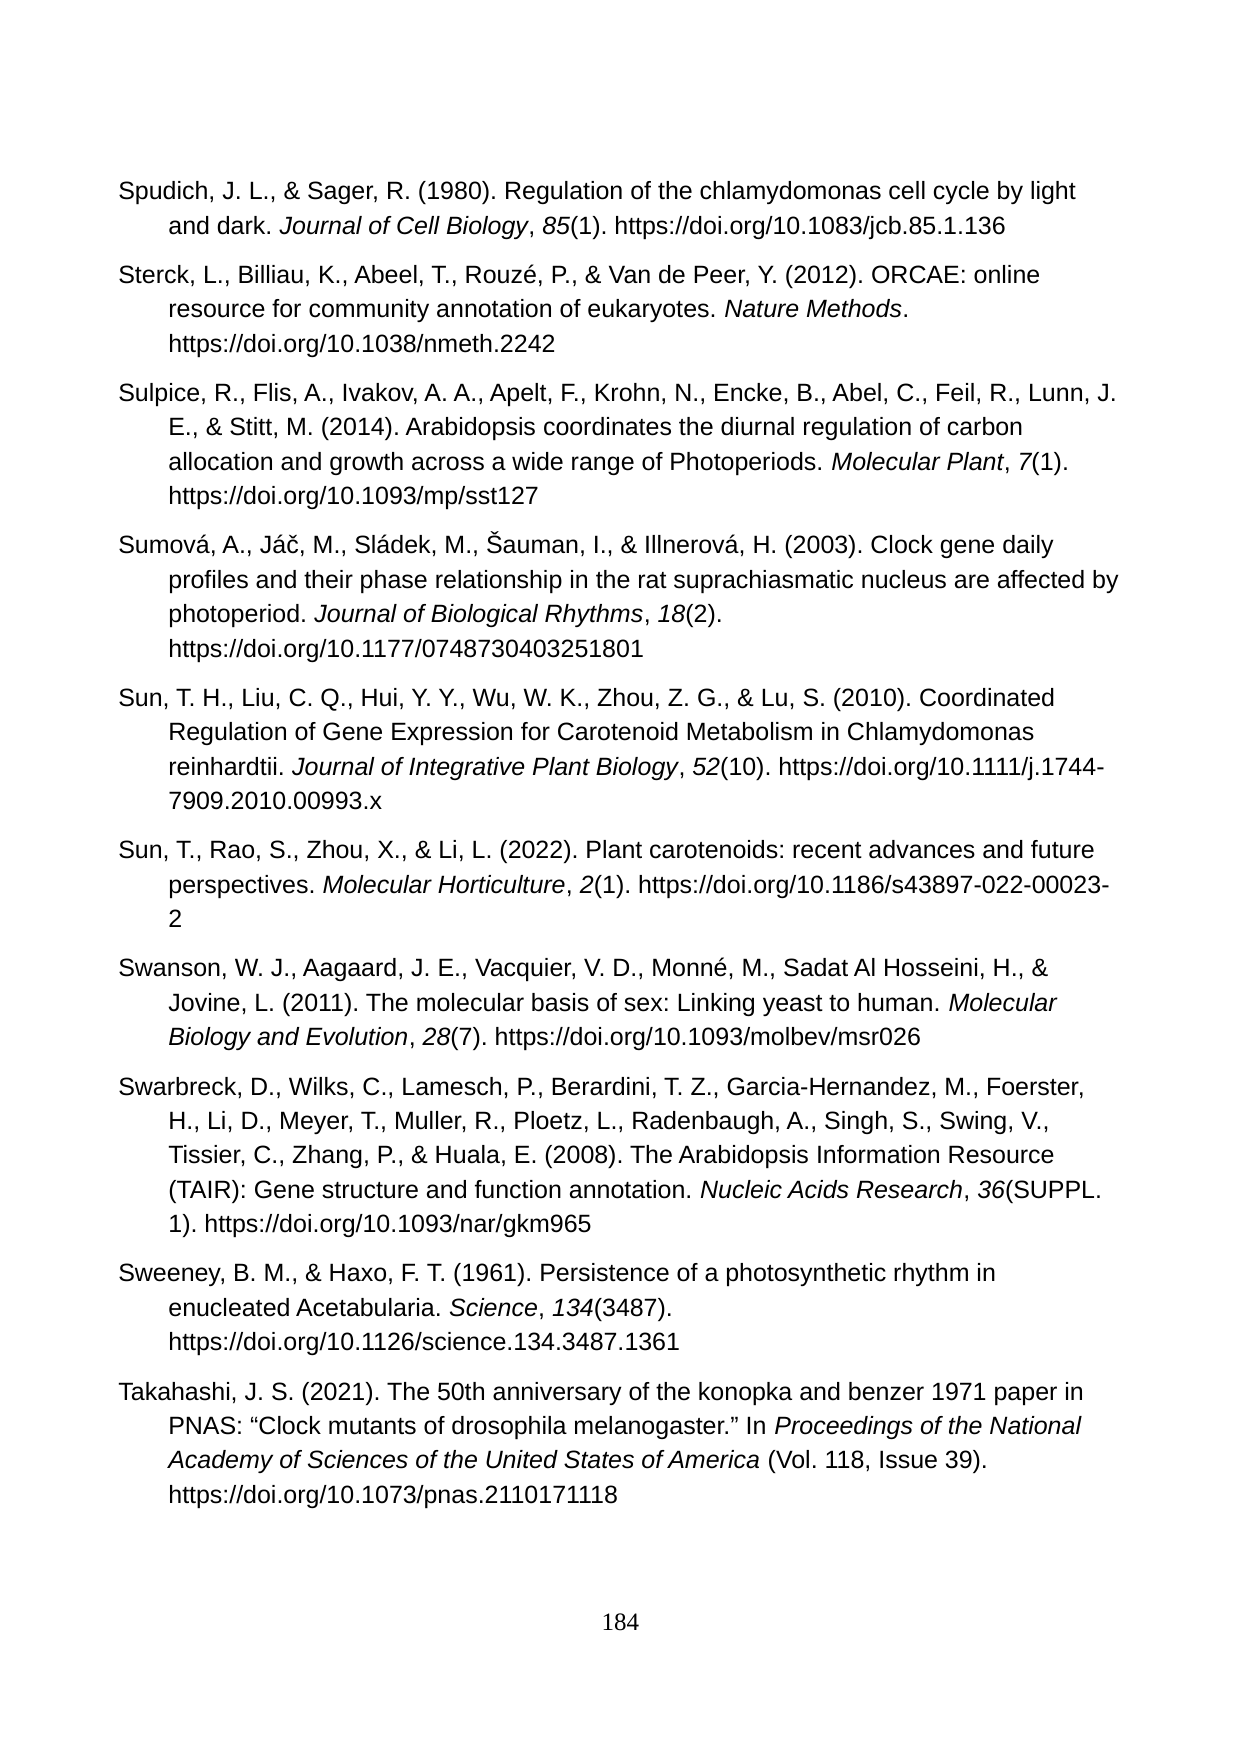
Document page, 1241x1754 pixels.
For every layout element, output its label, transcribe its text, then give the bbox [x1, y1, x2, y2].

text Sweeney, B. M., & Haxo, F. T. (1961). Persistence of a photosynthetic rhythm in enucleated Acetabularia. Science, 134(3487). https://doi.org/10.1126/science.134.3487.1361 [118, 1258, 1122, 1356]
text Swarbreck, D., Wilks, C., Lamesch, P., Berardini, T. Z., Garcia-Hernandez, M., Foerster, H., Li, D., Meyer, T., Muller, R., Ploetz, L., Radenbaugh, A., Singh, S., Swing, V., Tissier, C., Zhang, P., & Huala, E. (2008). The Arabidopsis Information Resource (TAIR): Gene structure and function annotation. Nucleic Acids Research, 36(SUPPL. 1). https://doi.org/10.1093/nar/gkm965 [118, 1071, 1122, 1238]
text Spudich, J. L., & Sager, R. (1980). Regulation of the chlamydomonas cell cycle by light and dark. Journal of Cell Biology, 85(1). https://doi.org/10.1083/jcb.85.1.136 [118, 176, 1122, 239]
text Sulpice, R., Flis, A., Ivakov, A. A., Apelt, F., Krohn, N., Encke, B., Abel, C., Feil, R., Lunn, J. E., & Stitt, M. (2014). Arabidopsis coordinates the diurnal regulation of carbon allocation and growth across a wide range of Photoperiods. Molecular Plant, 7(1). https://doi.org/10.1093/mp/sst127 [118, 378, 1122, 510]
text Sun, T. H., Liu, C. Q., Hui, Y. Y., Wu, W. K., Zhou, Z. G., & Lu, S. (2010). Coordinated Regulation of Gene Expression for Carotenoid Metabolism in Chlamydomonas reinhardtii. Journal of Integrative Plant Biology, 52(10). https://doi.org/10.1111/j.1744-7909.2010.00993.x [118, 683, 1122, 815]
text Swanson, W. J., Aagaard, J. E., Vacquier, V. D., Monné, M., Sadat Al Hosseini, H., & Jovine, L. (2011). The molecular basis of sex: Linking yeast to human. Molecular Biology and Evolution, 28(7). https://doi.org/10.1093/molbev/msr026 [118, 953, 1122, 1051]
text Takahashi, J. S. (2021). The 50th anniversary of the konopka and benzer 1971 paper in PNAS: “Clock mutants of drosophila melanogaster.” In Proceedings of the National Academy of Sciences of the United States of America (Vol. 118, Issue 39). https://doi.org/10.1073/pnas.2110171118 [118, 1376, 1122, 1509]
text Sumová, A., Jáč, M., Sládek, M., Šauman, I., & Illnerová, H. (2003). Clock gene daily profiles and their phase relationship in the rat suprachiasmatic nucleus are affected by photoperiod. Journal of Biological Rhythms, 18(2). https://doi.org/10.1177/0748730403251801 [118, 530, 1122, 663]
text Sun, T., Rao, S., Zhou, X., & Li, L. (2022). Plant carotenoids: recent advances and future perspectives. Molecular Horticulture, 2(1). https://doi.org/10.1186/s43897-022-00023-2 [118, 835, 1122, 933]
text Sterck, L., Billiau, K., Abeel, T., Rouzé, P., & Van de Peer, Y. (2012). ORCAE: online resource for community annotation of eukaryotes. Nature Methods. https://doi.org/10.1038/nmeth.2242 [118, 260, 1122, 358]
